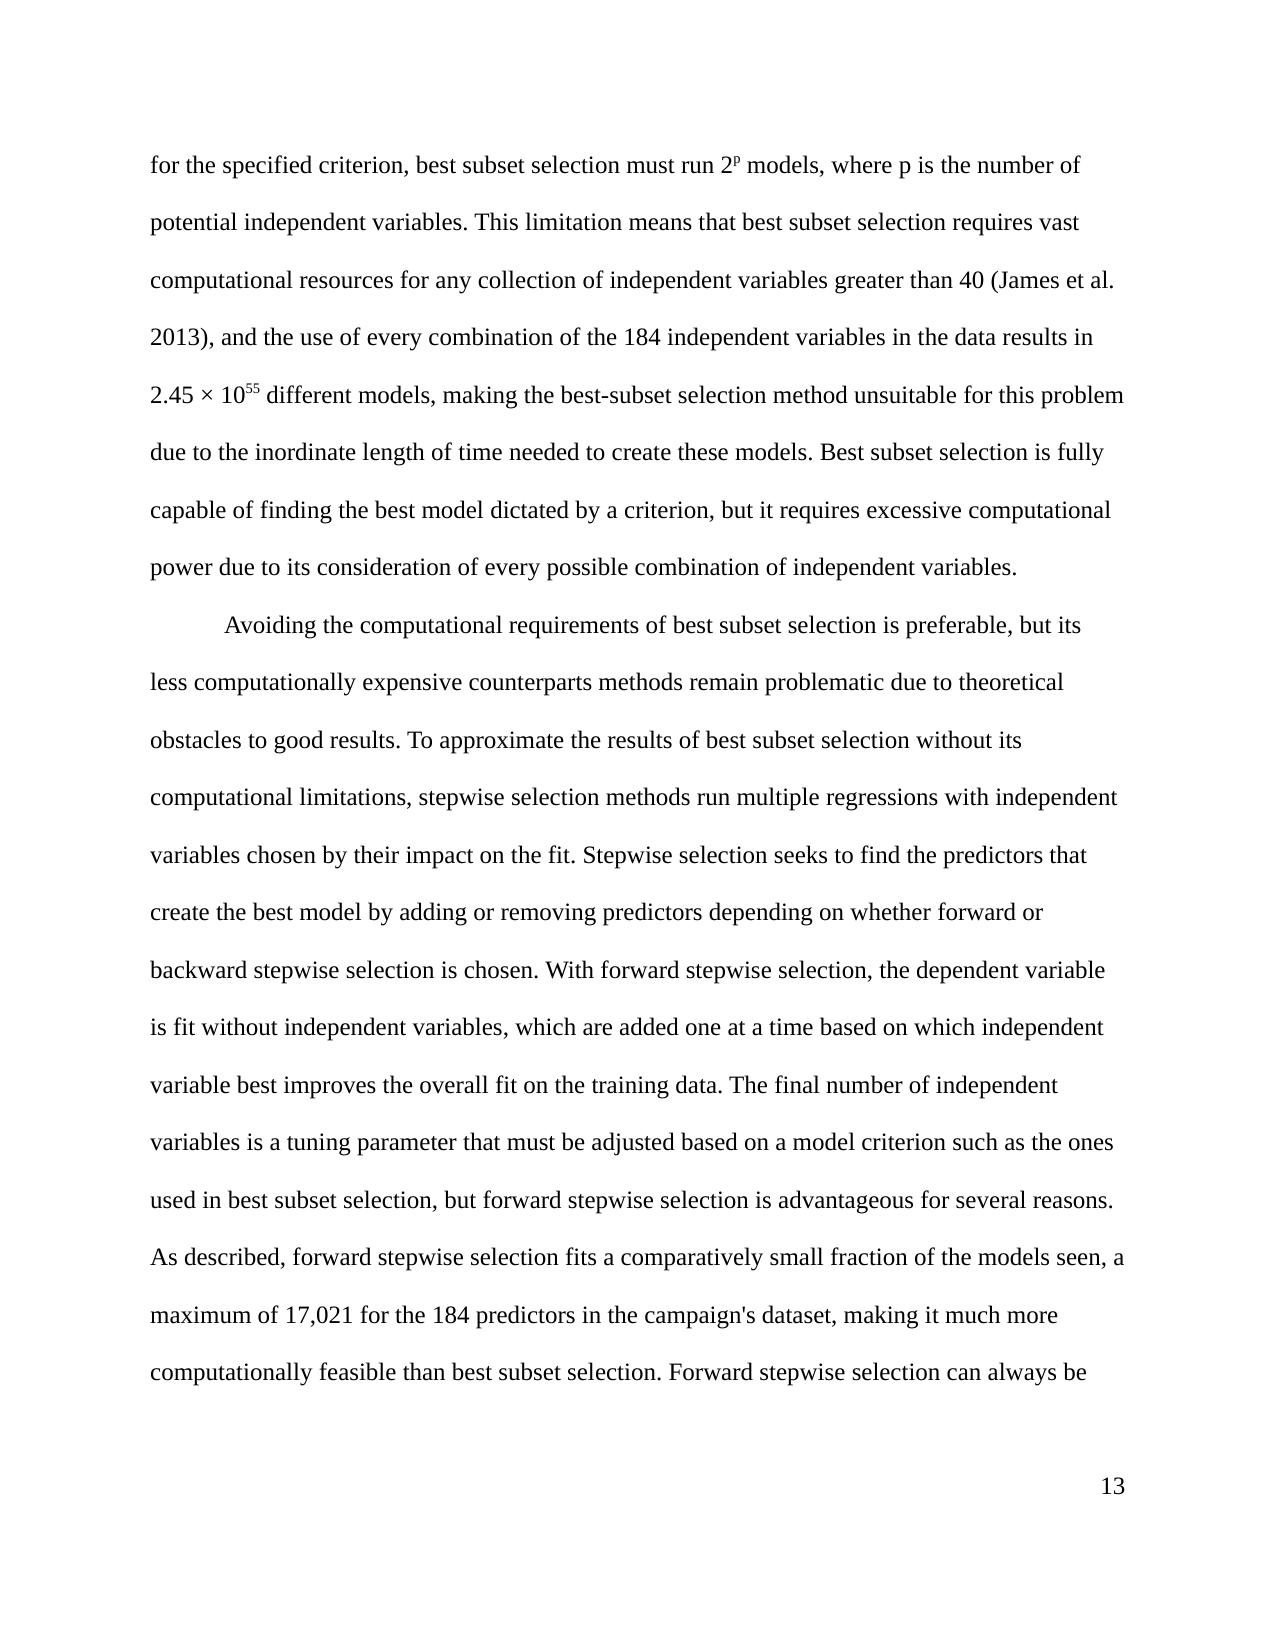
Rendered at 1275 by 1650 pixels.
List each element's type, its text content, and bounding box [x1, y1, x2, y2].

text Avoiding the computational requirements of best subset selection is preferable, but its less computationally expensive counterparts methods remain problematic due to theoretical obstacles to good results. To approximate the results of best subset selection without its computational limitations, stepwise selection methods run multiple regressions with independent variables chosen by their impact on the fit. Stepwise selection seeks to find the predictors that create the best model by adding or removing predictors depending on whether forward or backward stepwise selection is chosen. With forward stepwise selection, the dependent variable is fit without independent variables, which are added one at a time based on which independent variable best improves the overall fit on the training data. The final number of independent variables is a tuning parameter that must be adjusted based on a model criterion such as the ones used in best subset selection, but forward stepwise selection is advantageous for several reasons. As described, forward stepwise selection fits a comparatively small fraction of the models seen, a maximum of 17,021 for the 184 predictors in the campaign's dataset, making it much more computationally feasible than best subset selection. Forward stepwise selection can always be [150, 610, 1125, 1386]
text for the specified criterion, best subset selection must run 2p models, where p is the number of potential independent variables. This limitation means that best subset selection requires vast computational resources for any collection of independent variables greater than 40 (James et al. 2013), and the use of every combination of the 184 independent variables in the data results in 2.45 × 1055 different models, making the best-subset selection method unsuitable for this problem due to the inordinate length of time needed to create these models. Best subset selection is fully capable of finding the best model dictated by a criterion, but it requires excessive computational power due to its consideration of every possible combination of independent variables. [150, 150, 1125, 581]
